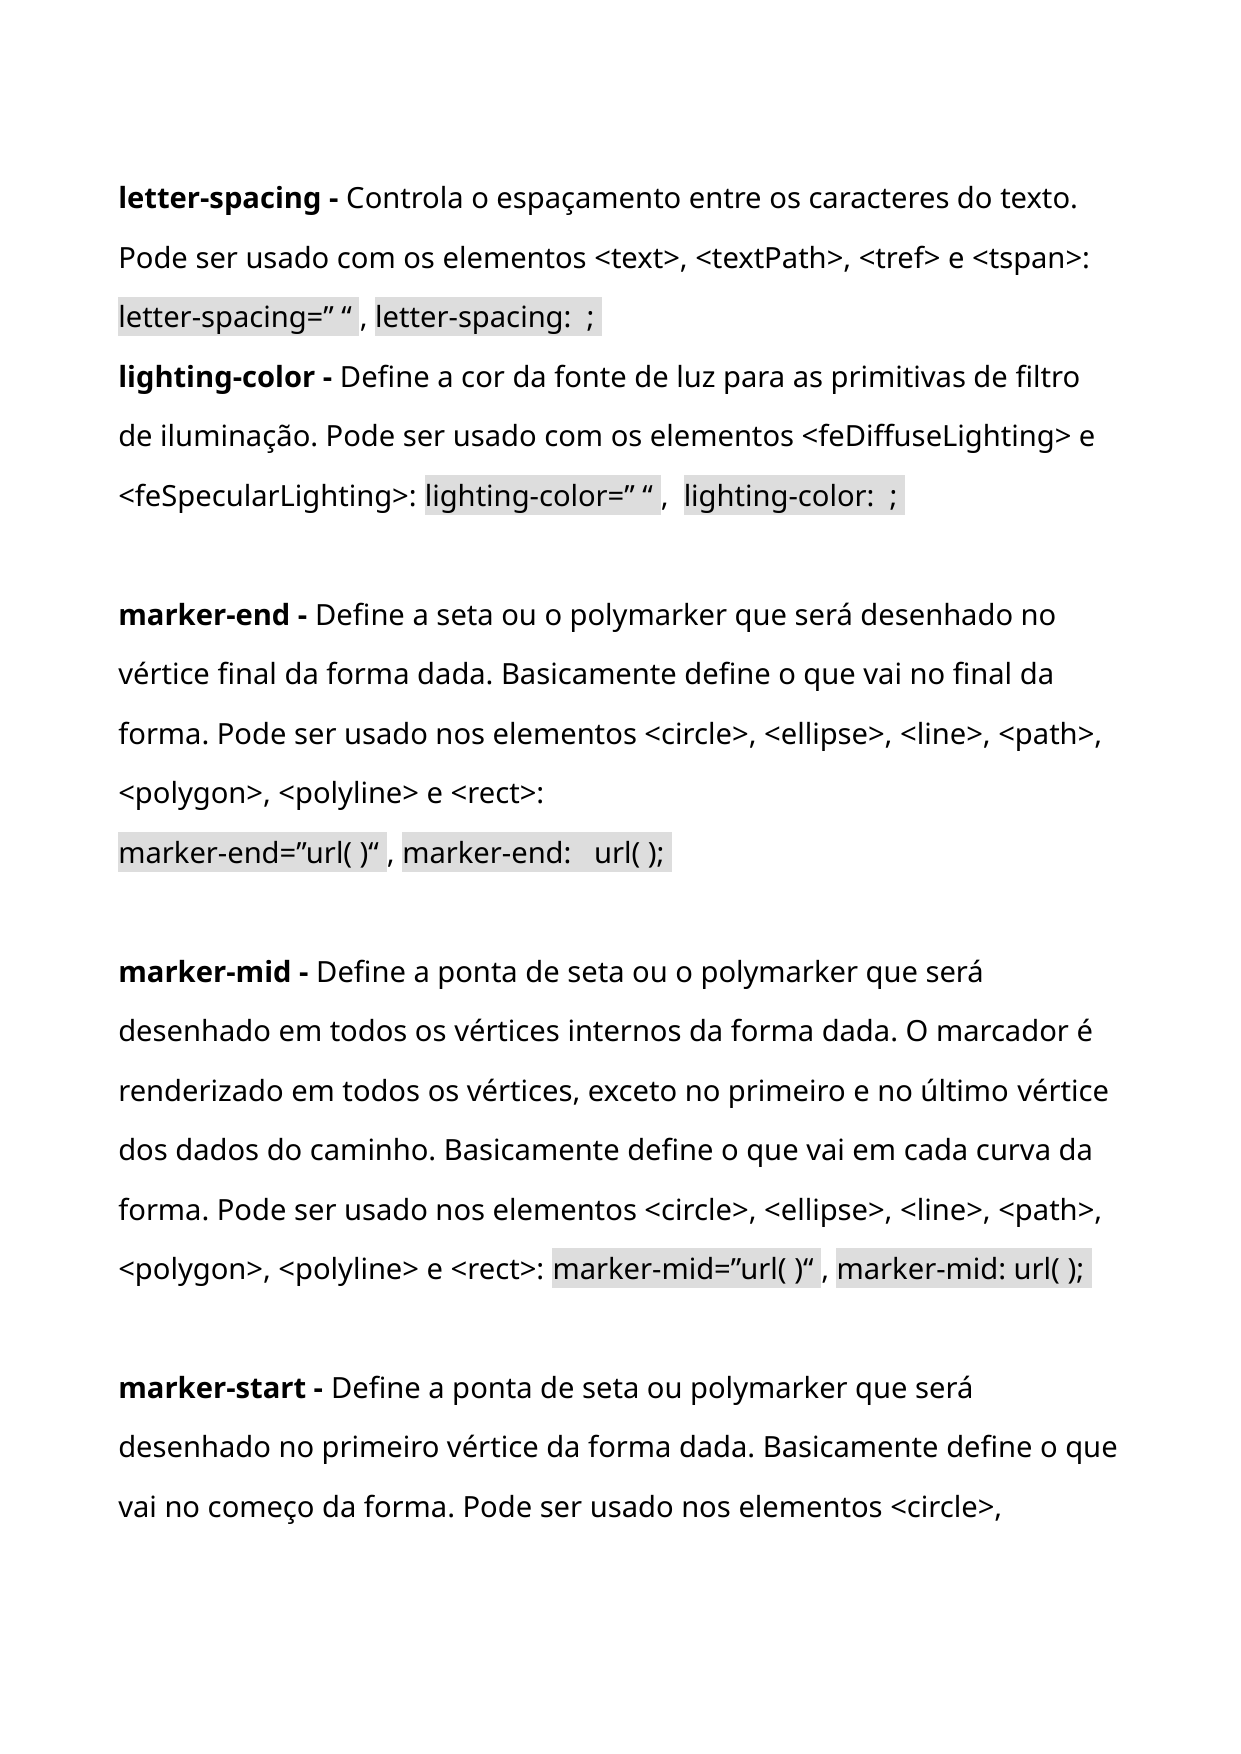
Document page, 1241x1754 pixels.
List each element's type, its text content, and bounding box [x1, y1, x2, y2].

text letter-spacing - Controla o espaçamento entre os caracteres do texto. Pode ser usado com os elementos <text>, <textPath>, <tref> e <tspan>: letter-spacing=” “ , letter-spacing: ; [118, 178, 1122, 336]
text marker-end=”url( )“ , marker-end: url( ); [118, 832, 1122, 872]
text lighting-color - Define a cor da fonte de luz para as primitivas de filtro de iluminação. Pode ser usado com os elementos <feDiffuseLighting> e <feSpecularLighting>: lighting-color=” “ , lighting-color: ; [118, 356, 1122, 515]
text marker-start - Define a ponta de seta ou polymarker que será desenhado no primeiro vértice da forma dada. Basicamente define o que vai no começo da forma. Pode ser usado nos elementos <circle>, [118, 1367, 1122, 1526]
text marker-end - Define a seta ou o polymarker que será desenhado no vértice final da forma dada. Basicamente define o que vai no final da forma. Pode ser usado nos elementos <circle>, <ellipse>, <line>, <path>, <polygon>, <polyline> e <rect>: [118, 594, 1122, 812]
text marker-mid - Define a ponta de seta ou o polymarker que será desenhado em todos os vértices internos da forma dada. O marcador é renderizado em todos os vértices, exceto no primeiro e no último vértice dos dados do caminho. Basicamente define o que vai em cada curva da forma. Pode ser usado nos elementos <circle>, <ellipse>, <line>, <path>, <polygon>, <polyline> e <rect>: marker-mid=”url( )“ , marker-mid: url( ); [118, 951, 1122, 1288]
